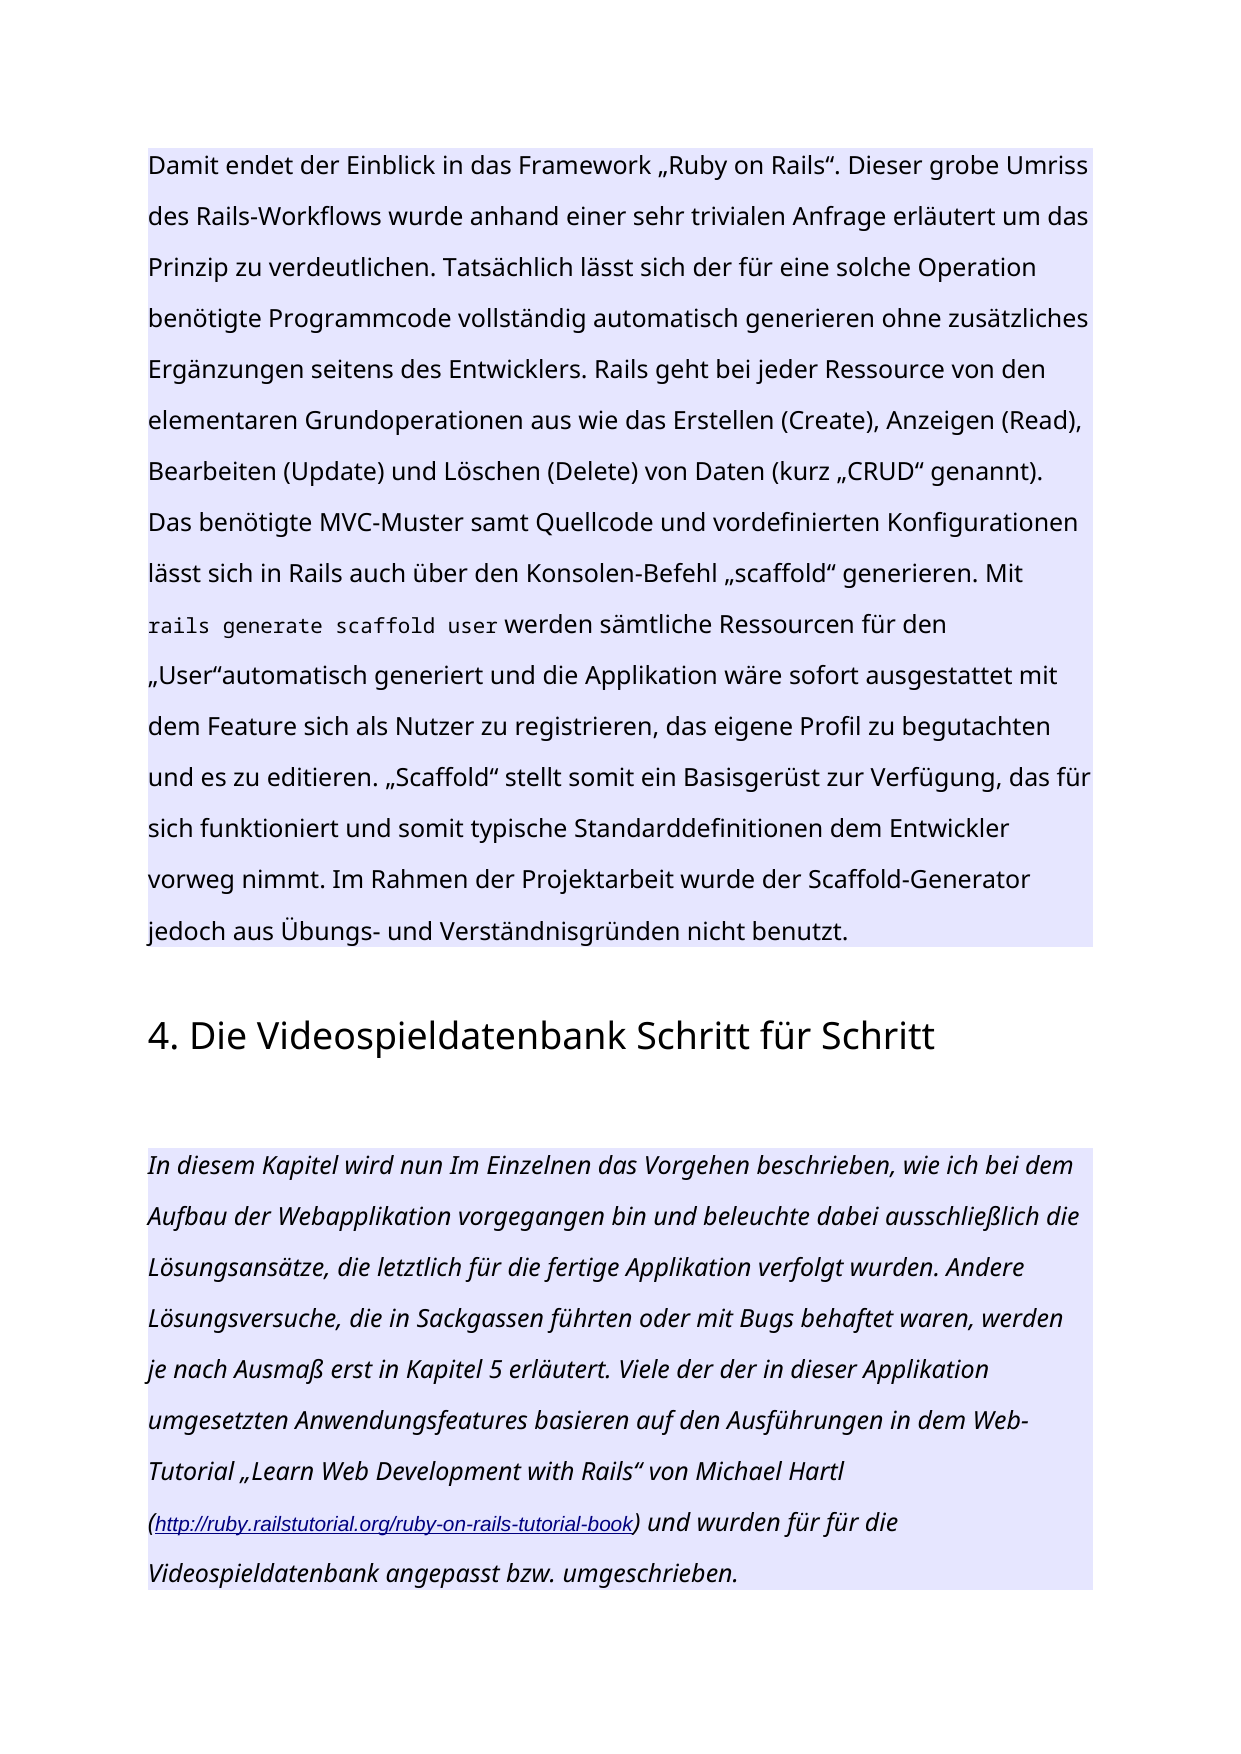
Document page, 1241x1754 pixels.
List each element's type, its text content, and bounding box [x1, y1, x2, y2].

text Damit endet der Einblick in das Framework „Ruby on Rails“. Dieser grobe Umriss des Rails-Workflows wurde anhand einer sehr trivialen Anfrage erläutert um das Prinzip zu verdeutlichen. Tatsächlich lässt sich der für eine solche Operation benötigte Programmcode vollständig automatisch generieren ohne zusätzliches Ergänzungen seitens des Entwicklers. Rails geht bei jeder Ressource von den elementaren Grundoperationen aus wie das Erstellen (Create), Anzeigen (Read), Bearbeiten (Update) und Löschen (Delete) von Daten (kurz „CRUD“ genannt). Das benötigte MVC-Muster samt Quellcode und vordefinierten Konfigurationen lässt sich in Rails auch über den Konsolen-Befehl „scaffold“ generieren. Mit rails generate scaffold user werden sämtliche Ressourcen für den „User“automatisch generiert und die Applikation wäre sofort ausgestattet mit dem Feature sich als Nutzer zu registrieren, das eigene Profil zu begutachten und es zu editieren. „Scaffold“ stellt somit ein Basisgerüst zur Verfügung, das für sich funktioniert und somit typische Standarddefinitionen dem Entwickler vorweg nimmt. Im Rahmen der Projektarbeit wurde der Scaffold-Generator jedoch aus Übungs- und Verständnisgründen nicht benutzt. [148, 148, 1093, 947]
text 4. Die Videospieldatenbank Schritt für Schritt [148, 1009, 1093, 1060]
text In diesem Kapitel wird nun Im Einzelnen das Vorgehen beschrieben, wie ich bei dem Aufbau der Webapplikation vorgegangen bin und beleuchte dabei ausschließlich die Lösungsansätze, die letztlich für die fertige Applikation verfolgt wurden. Andere Lösungsversuche, die in Sackgassen führten oder mit Bugs behaftet waren, werden je nach Ausmaß erst in Kapitel 5 erläutert. Viele der der in dieser Applikation umgesetzten Anwendungsfeatures basieren auf den Ausführungen in dem Web-Tutorial „Learn Web Development with Rails“ von Michael Hartl (http://ruby.railstutorial.org/ruby-on-rails-tutorial-book) und wurden für für die Videospieldatenbank angepasst bzw. umgeschrieben. [148, 1148, 1093, 1590]
